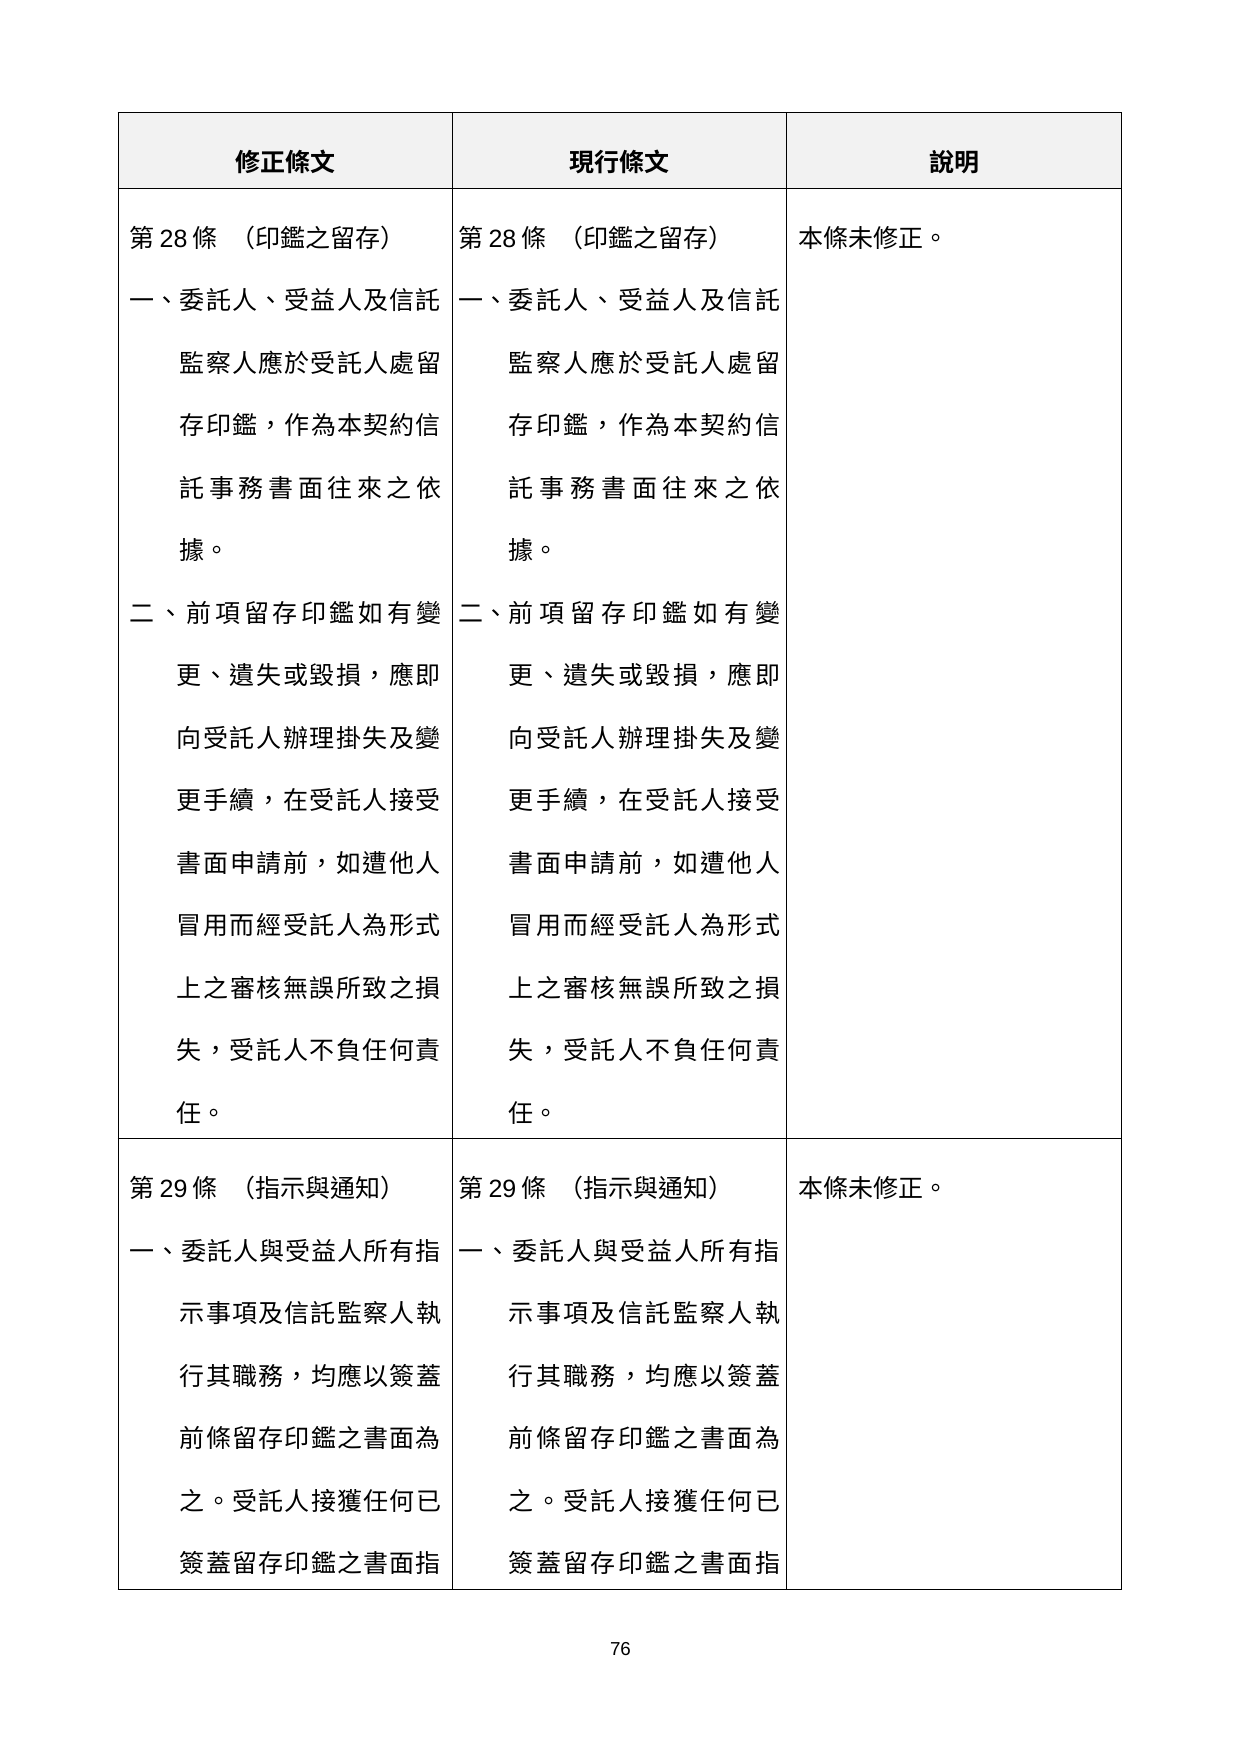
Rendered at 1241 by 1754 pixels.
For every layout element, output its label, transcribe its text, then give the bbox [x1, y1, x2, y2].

table_cell 第29條 （指示與通知） 一、委託人與受益人所有指示事項及信託監察人執行其職務，均應以簽蓋前條留存印鑑之書面為之。受託人接獲任何已簽蓋留存印鑑之書面指 [119, 1139, 452, 1588]
table_cell 第29條 （指示與通知） 一、委託人與受益人所有指示事項及信託監察人執行其職務，均應以簽蓋前條留存印鑑之書面為之。受託人接獲任何已簽蓋留存印鑑之書面指 [453, 1139, 786, 1588]
table_cell 本條未修正。 [787, 189, 1121, 1138]
table_header 修正條文 [119, 113, 452, 188]
table_cell 本條未修正。 [787, 1139, 1121, 1588]
table_header 現行條文 [453, 113, 786, 188]
table_cell 第28條 （印鑑之留存） 一、 委託人、受益人及信託監察人應於受託人處留存印鑑，作為本契約信託事務書面往來之依據。 二、前項留存印鑑如有變更、遺失或毀損，應即向受託人辦理掛失及變更手續，在受託人接受書面申請前，如遭他人冒用而經受託人為形式上之審核無誤所致之損失，受託人不負任何責任。 [119, 189, 452, 1138]
table_cell 第28條 （印鑑之留存） 一、 委託人、受益人及信託監察人應於受託人處留存印鑑，作為本契約信託事務書面往來之依據。 二、 前項留存印鑑如有變更、遺失或毀損，應即向受託人辦理掛失及變更手續，在受託人接受書面申請前，如遭他人冒用而經受託人為形式上之審核無誤所致之損失，受託人不負任何責任。 [453, 189, 786, 1138]
table_header 說明 [787, 113, 1121, 188]
